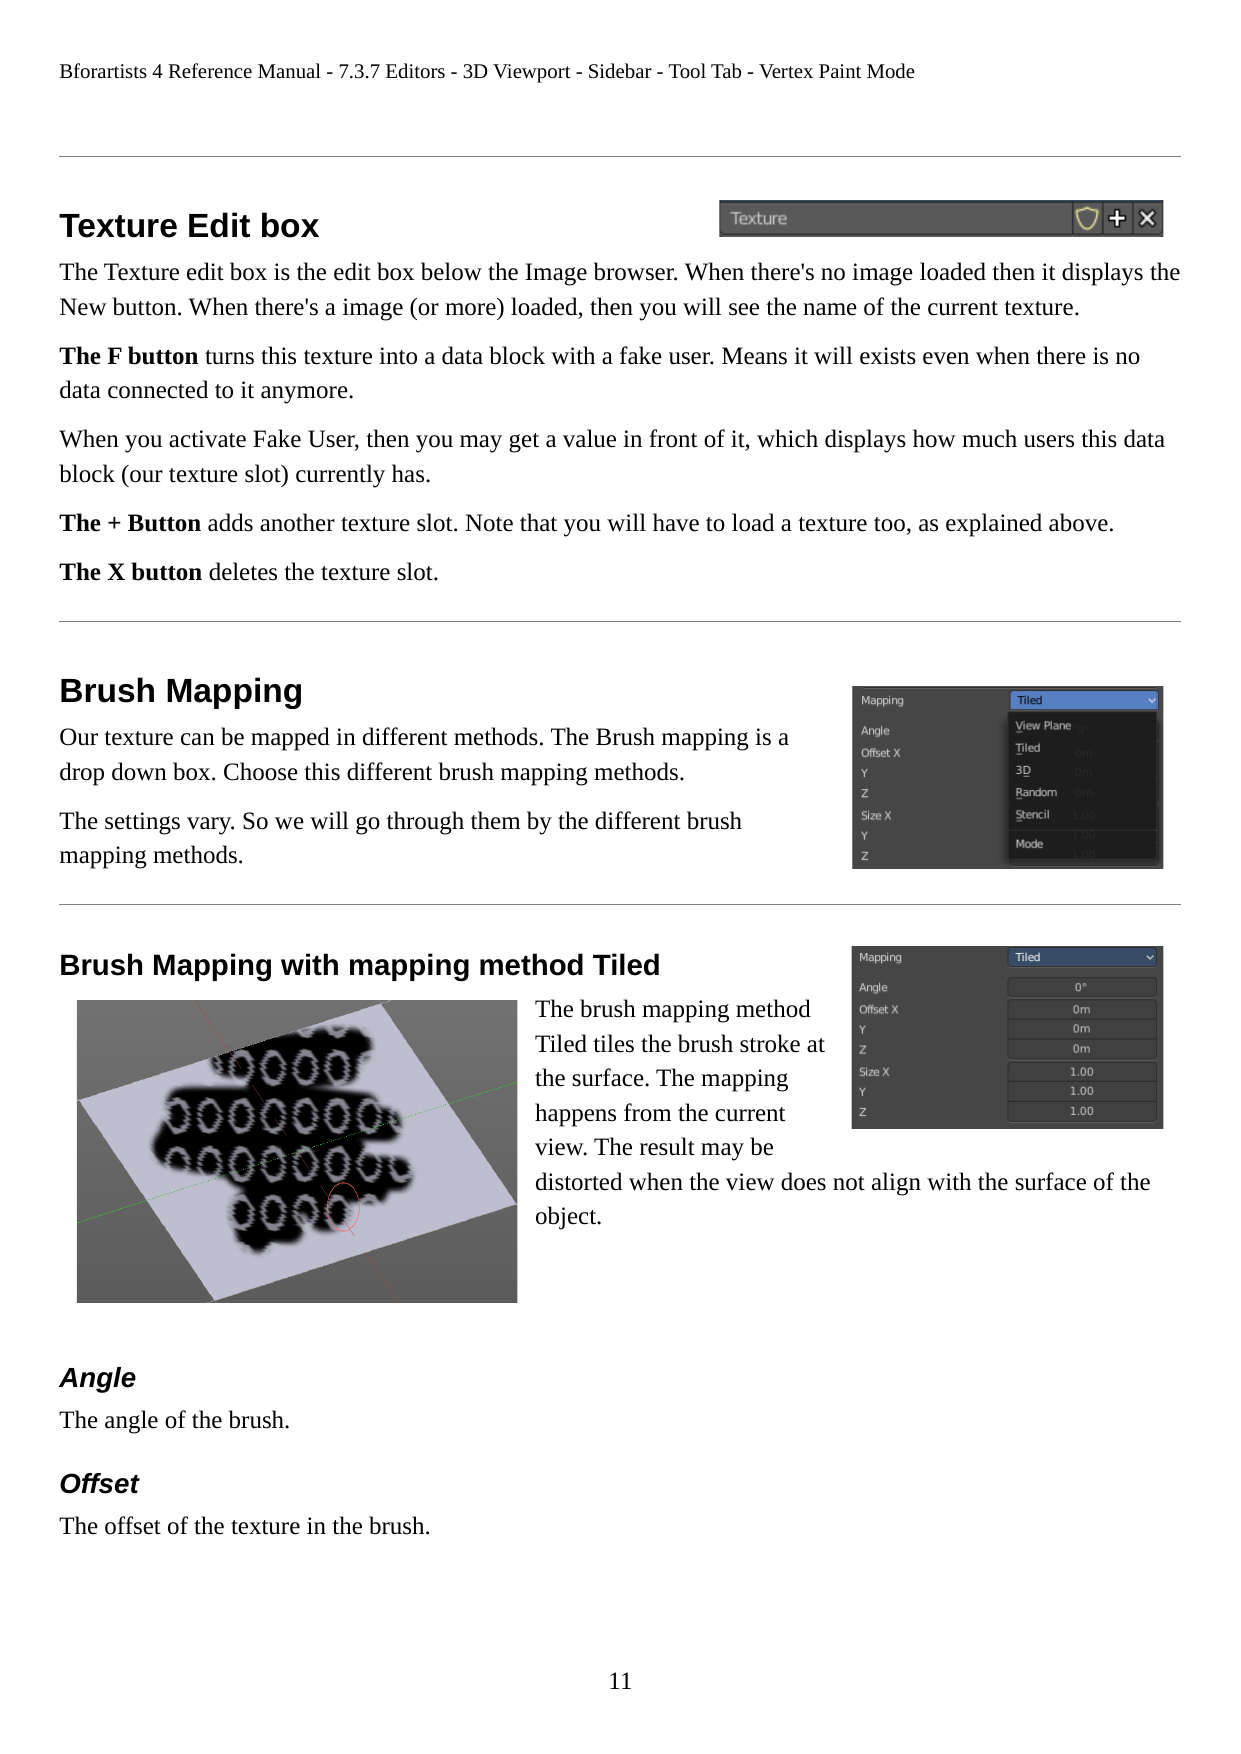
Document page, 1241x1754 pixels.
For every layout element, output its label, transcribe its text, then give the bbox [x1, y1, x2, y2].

text The angle of the brush. [59, 1405, 1181, 1434]
picture [852, 686, 1164, 869]
subtitle Offset [59, 1467, 1181, 1499]
picture [719, 200, 1164, 237]
text The + Button adds another texture slot. Note that you will have to load a texture too, as explained above. [59, 508, 1181, 537]
text The brush mapping method Tiled tiles the brush stroke at the surface. The mapping happens from the current view. The result may be distorted when the view does not align with the surface of the object. [59, 994, 1181, 1230]
subtitle Angle [59, 1361, 1181, 1393]
text The Texture edit box is the edit box below the Image browser. When there's no image loaded then it displays the New button. When there's a image (or more) loaded, then you will see the name of the current texture. [59, 257, 1181, 321]
text The X button deletes the texture slot. [59, 557, 1181, 586]
text The F button turns this texture into a data block with a fake user. Means it will exists even when there is no data connected to it anymore. [59, 341, 1181, 404]
picture [851, 946, 1164, 1129]
text The offset of the texture in the brush. [59, 1511, 1181, 1540]
subtitle Brush Mapping [59, 671, 1181, 710]
subtitle Brush Mapping with mapping method Tiled [59, 948, 851, 982]
text The settings vary. So we will go through them by the different brush mapping methods. [59, 806, 852, 869]
text When you activate Fake User, then you may get a value in front of it, which displays how much users this data block (our texture slot) currently has. [59, 424, 1181, 488]
subtitle Texture Edit box [59, 206, 1181, 245]
text Our texture can be mapped in different methods. The Brush mapping is a drop down box. Choose this different brush mapping methods. [59, 722, 852, 786]
picture [76, 1000, 518, 1303]
